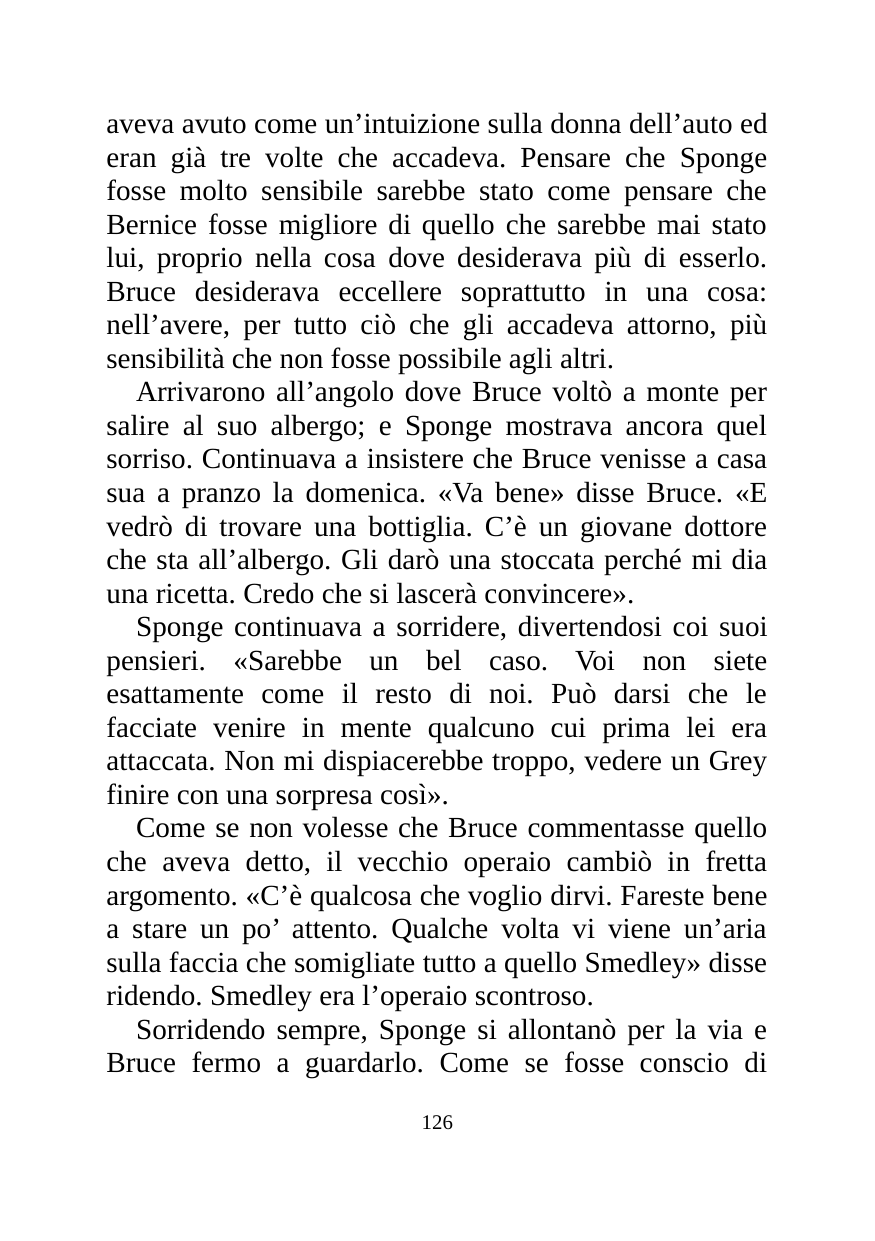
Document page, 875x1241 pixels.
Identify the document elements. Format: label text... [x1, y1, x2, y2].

text Come se non volesse che Bruce commentasse quello che aveva detto, il vecchio operaio cambiò in fretta argomento. «C’è qualcosa che voglio dirvi. Fareste bene a stare un po’ attento. Qualche volta vi viene un’aria sulla faccia che somigliate tutto a quello Smedley» disse ridendo. Smedley era l’operaio scontroso. [106, 811, 768, 1012]
text Sponge continuava a sorridere, divertendosi coi suoi pensieri. «Sarebbe un bel caso. Voi non siete esattamente come il resto di noi. Può darsi che le facciate venire in mente qualcuno cui prima lei era attaccata. Non mi dispiacerebbe troppo, vedere un Grey finire con una sorpresa così». [106, 609, 768, 811]
text Sorridendo sempre, Sponge si allontanò per la via e Bruce fermo a guardarlo. Come se fosse conscio di [106, 1012, 768, 1079]
text aveva avuto come un’intuizione sulla donna dell’auto ed eran già tre volte che accadeva. Pensare che Sponge fosse molto sensibile sarebbe stato come pensare che Bernice fosse migliore di quello che sarebbe mai stato lui, proprio nella cosa dove desiderava più di esserlo. Bruce desiderava eccellere soprattutto in una cosa: nell’avere, per tutto ciò che gli accadeva attorno, più sensibilità che non fosse possibile agli altri. [106, 106, 768, 374]
text Arrivarono all’angolo dove Bruce voltò a monte per salire al suo albergo; e Sponge mostrava ancora quel sorriso. Continuava a insistere che Bruce venisse a casa sua a pranzo la domenica. «Va bene» disse Bruce. «E vedrò di trovare una bottiglia. C’è un giovane dottore che sta all’albergo. Gli darò una stoccata perché mi dia una ricetta. Credo che si lascerà convincere». [106, 374, 768, 609]
